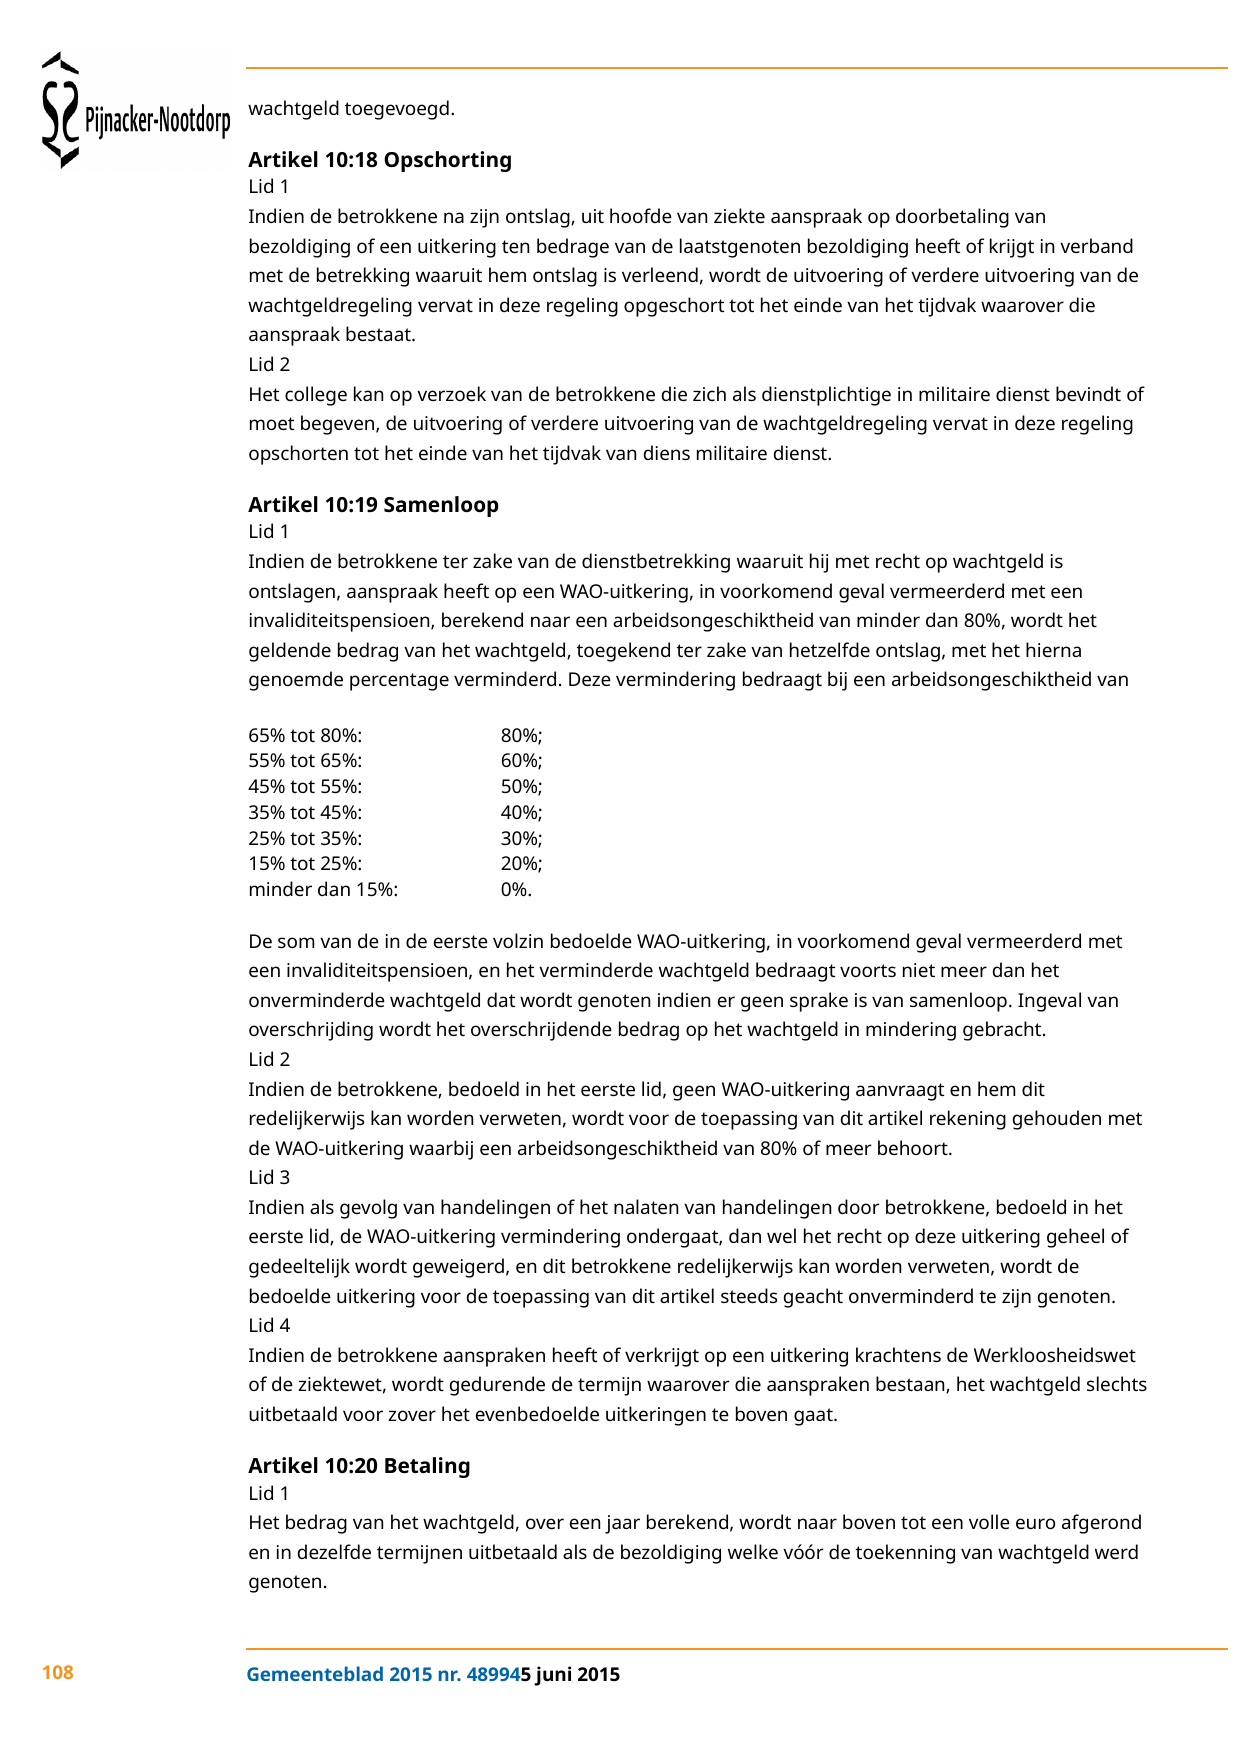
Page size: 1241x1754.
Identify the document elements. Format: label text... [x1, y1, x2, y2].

table_cell 35% tot 45%: [248, 799, 501, 825]
text Indien de betrokkene ter zake van de dienstbetrekking waaruit hij met recht op wachtgeld is ontslagen, aanspraak heeft op een WAO-uitkering, in voorkomend geval vermeerderd met een invaliditeitspensioen, berekend naar een arbeidsongeschiktheid van minder dan 80%, wordt het geldende bedrag van het wachtgeld, toegekend ter zake van hetzelfde ontslag, met het hierna genoemde percentage verminderd. Deze vermindering bedraagt bij een arbeidsongeschiktheid van [248, 548, 1152, 692]
text Indien de betrokkene, bedoeld in het eerste lid, geen WAO-uitkering aanvraagt en hem dit redelijkerwijs kan worden verweten, wordt voor de toepassing van dit artikel rekening gehouden met de WAO-uitkering waarbij een arbeidsongeschiktheid van 80% of meer behoort. [248, 1076, 1152, 1161]
table_cell 50%; [501, 774, 1152, 799]
text Lid 4 [248, 1312, 1152, 1338]
text Het bedrag van het wachtgeld, over een jaar berekend, wordt naar boven tot een volle euro afgerond en in dezelfde termijnen uitbetaald als de bezoldiging welke vóór de toekenning van wachtgeld werd genoten. [248, 1509, 1152, 1594]
picture [41, 47, 231, 172]
table_cell 25% tot 35%: [248, 825, 501, 851]
text wachtgeld toegevoegd. [248, 95, 1152, 121]
text Lid 2 [248, 351, 1152, 377]
table_cell 40%; [501, 799, 1152, 825]
text Lid 3 [248, 1164, 1152, 1190]
table_header 65% tot 80%: [248, 722, 501, 748]
text Artikel 10:19 Samenloop [248, 490, 1152, 519]
text Indien als gevolg van handelingen of het nalaten van handelingen door betrokkene, bedoeld in het eerste lid, de WAO-uitkering vermindering ondergaat, dan wel het recht op deze uitkering geheel of gedeeltelijk wordt geweigerd, en dit betrokkene redelijkerwijs kan worden verweten, wordt de bedoelde uitkering voor de toepassing van dit artikel steeds geacht onverminderd te zijn genoten. [248, 1194, 1152, 1308]
text Lid 1 [248, 174, 1152, 199]
text Artikel 10:20 Betaling [248, 1452, 1152, 1480]
table_cell 45% tot 55%: [248, 774, 501, 799]
text Lid 2 [248, 1046, 1152, 1072]
text Het college kan op verzoek van de betrokkene die zich als dienstplichtige in militaire dienst bevindt of moet begeven, de uitvoering of verdere uitvoering van de wachtgeldregeling vervat in deze regeling opschorten tot het einde van het tijdvak van diens militaire dienst. [248, 381, 1152, 466]
table_cell 20%; [501, 851, 1152, 876]
table_cell 15% tot 25%: [248, 851, 501, 876]
text Indien de betrokkene na zijn ontslag, uit hoofde van ziekte aanspraak op doorbetaling van bezoldiging of een uitkering ten bedrage van de laatstgenoten bezoldiging heeft of krijgt in verband met de betrekking waaruit hem ontslag is verleend, wordt de uitvoering of verdere uitvoering van de wachtgeldregeling vervat in deze regeling opgeschort tot het einde van het tijdvak waarover die aanspraak bestaat. [248, 203, 1152, 347]
table_header 80%; [501, 722, 1152, 748]
table_cell 55% tot 65%: [248, 748, 501, 773]
table_cell 30%; [501, 825, 1152, 851]
text Lid 1 [248, 519, 1152, 544]
text Artikel 10:18 Opschorting [248, 145, 1152, 174]
text De som van de in de eerste volzin bedoelde WAO-uitkering, in voorkomend geval vermeerderd met een invaliditeitspensioen, en het verminderde wachtgeld bedraagt voorts niet meer dan het onverminderde wachtgeld dat wordt genoten indien er geen sprake is van samenloop. Ingeval van overschrijding wordt het overschrijdende bedrag op het wachtgeld in mindering gebracht. [248, 928, 1152, 1042]
table_cell 0%. [501, 876, 1152, 902]
table_cell minder dan 15%: [248, 876, 501, 902]
table_cell 60%; [501, 748, 1152, 773]
text Indien de betrokkene aanspraken heeft of verkrijgt op een uitkering krachtens de Werkloosheidswet of de ziektewet, wordt gedurende de termijn waarover die aanspraken bestaan, het wachtgeld slechts uitbetaald voor zover het evenbedoelde uitkeringen te boven gaat. [248, 1342, 1152, 1427]
text Lid 1 [248, 1480, 1152, 1506]
